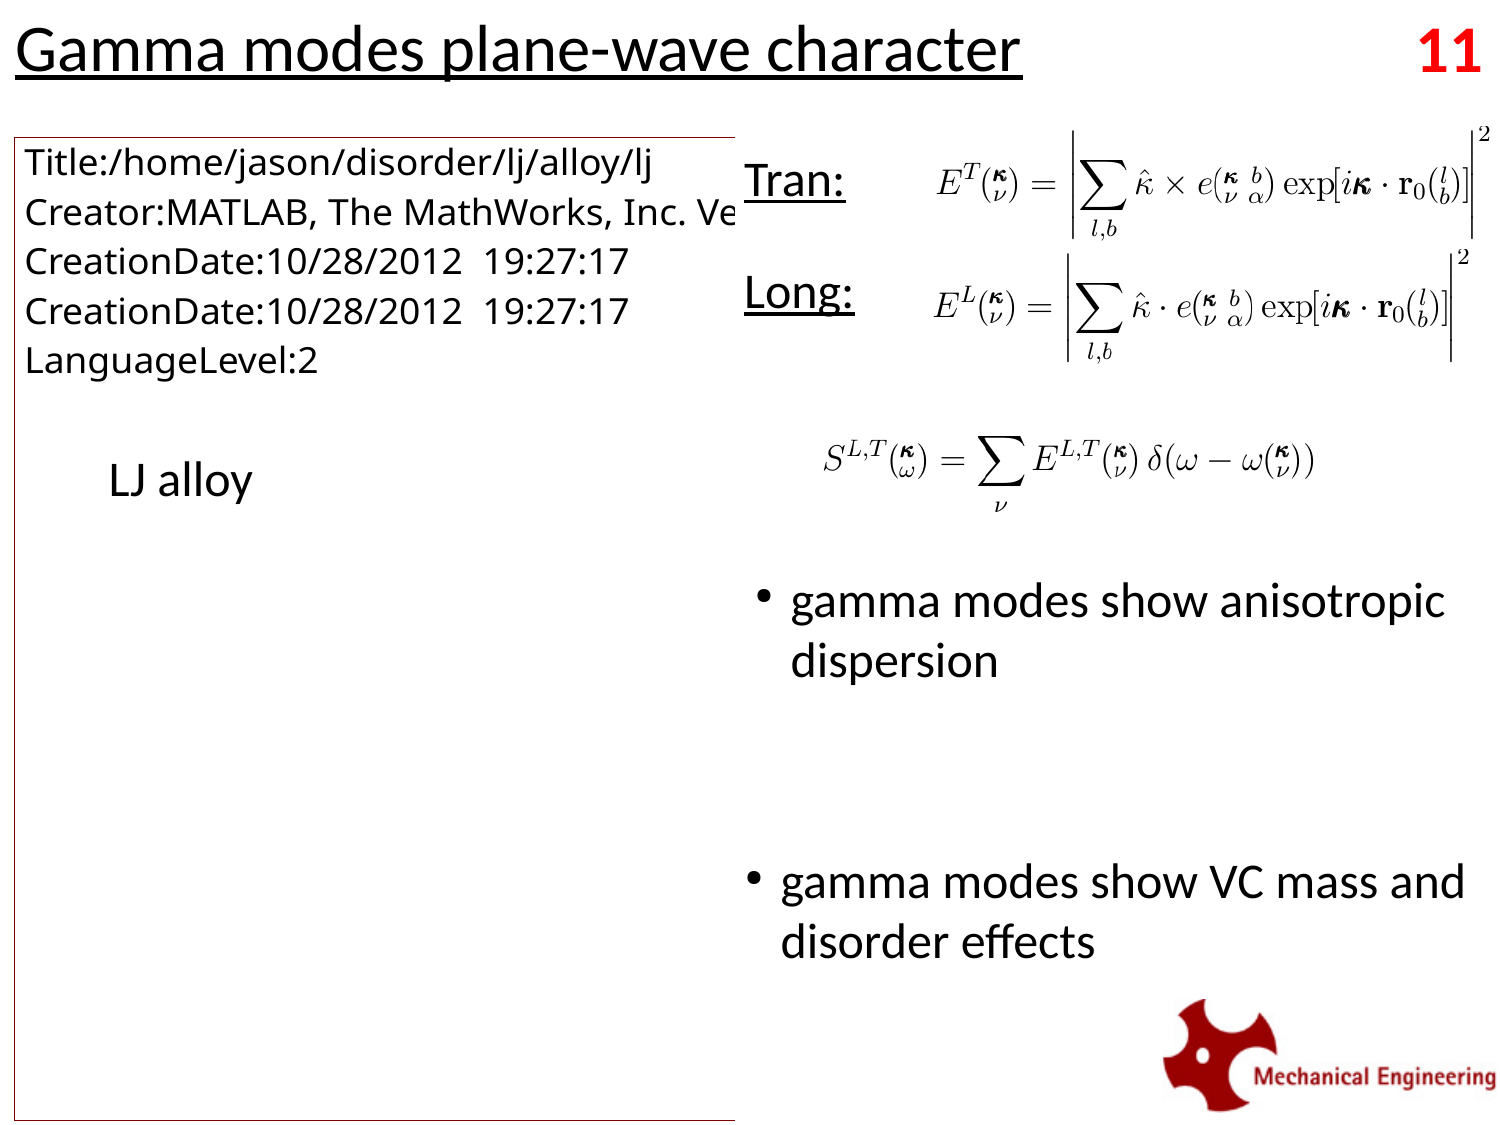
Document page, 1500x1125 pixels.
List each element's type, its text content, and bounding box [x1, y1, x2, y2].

text_box 11 [1401, 0, 1499, 93]
picture [810, 419, 1336, 522]
text_box LJ alloy [93, 451, 312, 525]
picture [933, 126, 1499, 244]
picture [1162, 999, 1497, 1113]
text_box Tran: [729, 151, 916, 225]
text_box Long: [729, 264, 916, 338]
text_box gamma modes show VC mass and disorder effects [730, 841, 1491, 977]
picture [12, 135, 736, 1121]
picture [923, 249, 1487, 365]
text_box gamma modes show anisotropic dispersion [740, 560, 1500, 696]
title Gamma modes plane-wave character [0, 0, 1411, 139]
